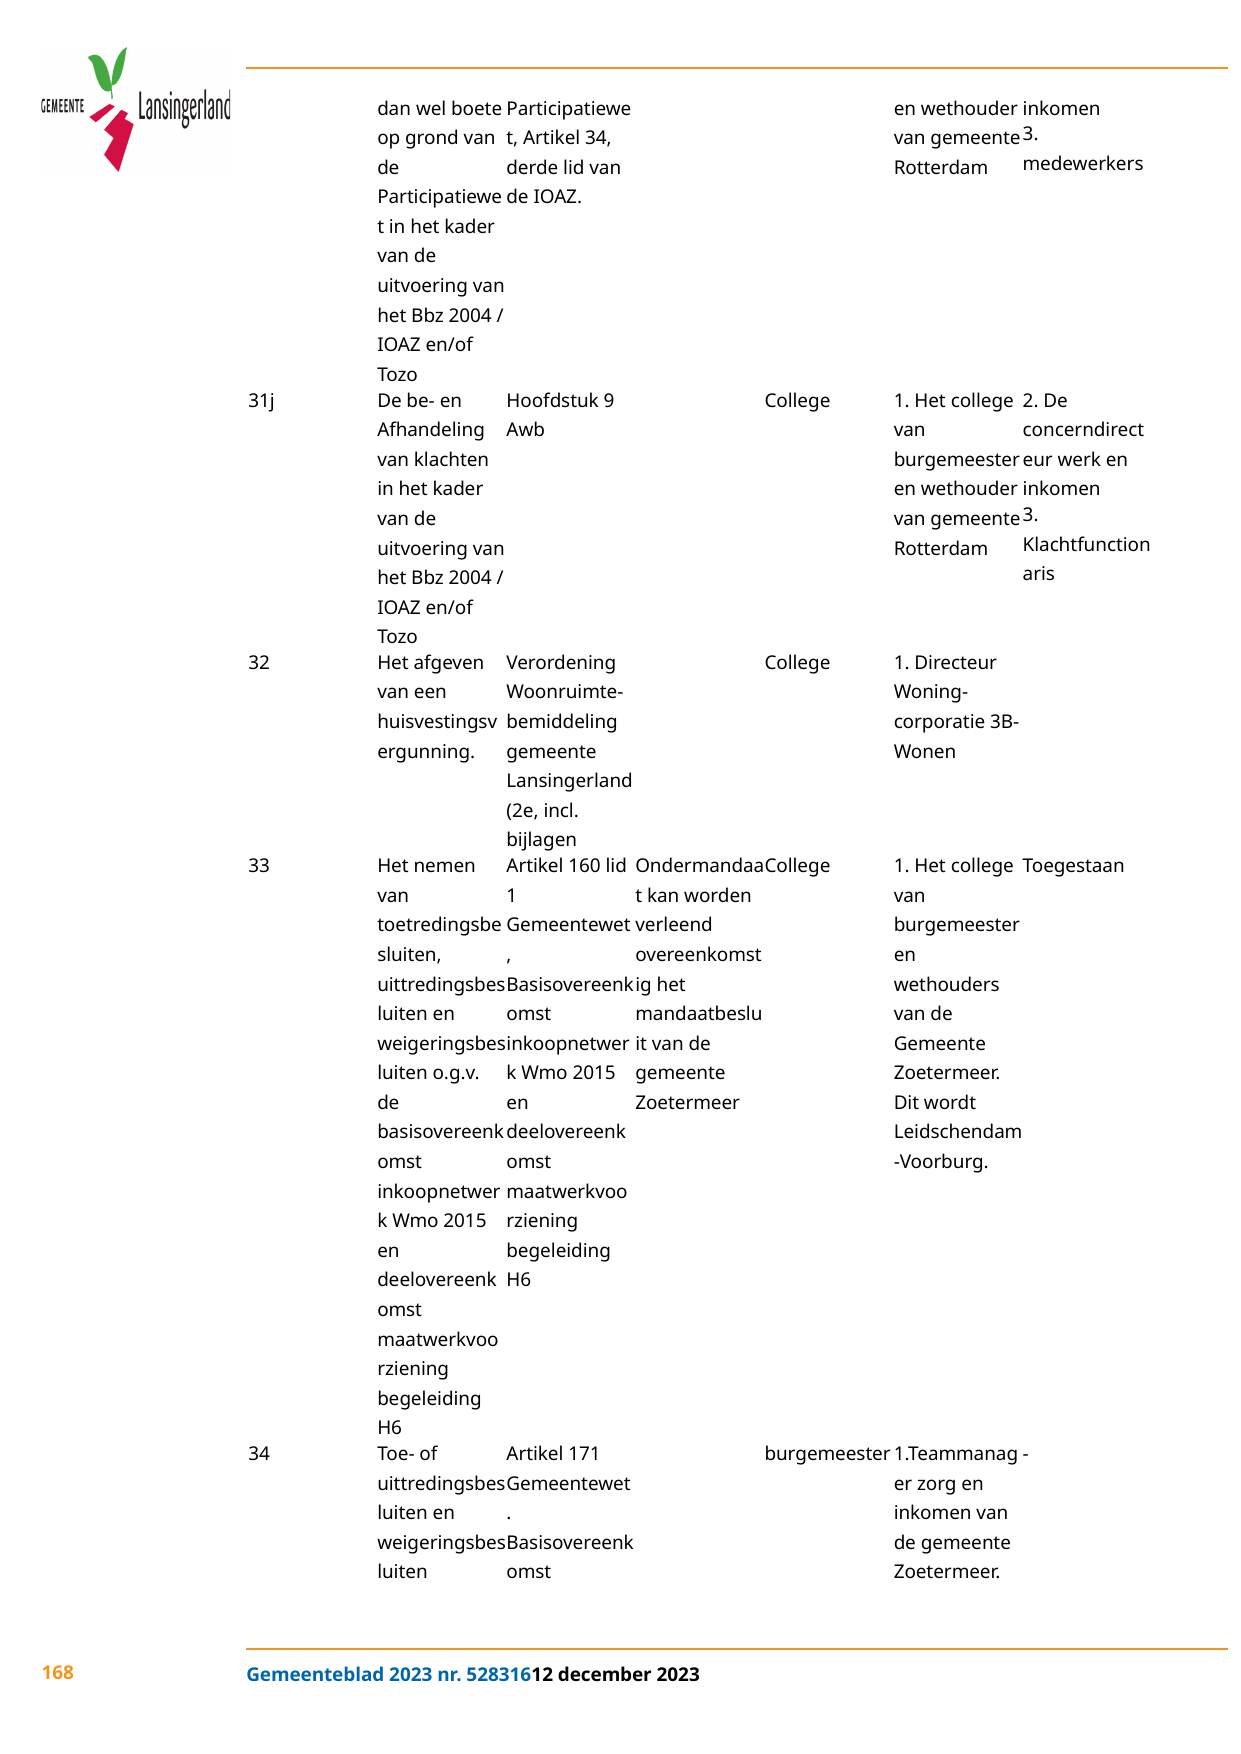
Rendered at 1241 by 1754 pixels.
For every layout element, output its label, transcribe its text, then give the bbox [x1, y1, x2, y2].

table_cell inkomen [1023, 95, 1152, 121]
table_cell 3. medewerkers [1023, 121, 1152, 387]
table_cell College [764, 649, 893, 852]
table_cell College [764, 387, 893, 649]
table_cell Toegestaan [1023, 853, 1152, 1440]
table_cell 33 [248, 853, 377, 1440]
table_cell 32 [248, 649, 377, 852]
table_cell 1. Het college van burgemeester en wethouders van de Gemeente Zoetermeer. Dit wordt Leidschendam-Voorburg. [894, 853, 1022, 1440]
table_cell Ondermandaat kan worden verleend overeenkomstig het mandaatbesluit van de gemeente Zoetermeer [635, 853, 764, 1440]
table_cell en wethouder van gemeente Rotterdam [894, 95, 1022, 387]
table_cell [635, 1440, 764, 1584]
table_cell Artikel 160 lid 1 Gemeentewet, Basisovereenkomst inkoopnetwerk Wmo 2015 en deelovereenkomst maatwerkvoorziening begeleiding H6 [506, 853, 635, 1440]
table_cell De be- en Afhandeling van klachten in het kader van de uitvoering van het Bbz 2004 / IOAZ en/of Tozo [377, 387, 506, 649]
table_cell Verordening Woonruimte-bemiddeling gemeente Lansingerland (2e, incl. bijlagen [506, 649, 635, 852]
table_cell 3. Klachtfunctionaris [1023, 501, 1152, 649]
table_cell [248, 95, 377, 387]
table_cell College [764, 853, 893, 1440]
table_cell 31j [248, 387, 377, 649]
table_cell 1.Teammanager zorg en inkomen van de gemeente Zoetermeer. [894, 1440, 1022, 1584]
table_cell burgemeester [764, 1440, 893, 1584]
table_cell [635, 387, 764, 649]
table_cell Het nemen van toetredingsbesluiten, uittredingsbesluiten en weigeringsbesluiten o.g.v. de basisovereenkomst inkoopnetwerk Wmo 2015 en deelovereenkomst maatwerkvoorziening begeleiding H6 [377, 853, 506, 1440]
table_cell dan wel boete op grond van de Participatiewet in het kader van de uitvoering van het Bbz 2004 / IOAZ en/of Tozo [377, 95, 506, 387]
table_cell 34 [248, 1440, 377, 1584]
table_cell [1023, 649, 1152, 852]
table_cell Hoofdstuk 9 Awb [506, 387, 635, 649]
table_cell 2. De concerndirecteur werk en inkomen [1023, 387, 1152, 501]
table_cell [764, 95, 893, 387]
picture [41, 47, 231, 172]
table_cell 1. Het college van burgemeester en wethouder van gemeente Rotterdam [894, 387, 1022, 649]
table_cell Participatiewet, Artikel 34, derde lid van de IOAZ. [506, 95, 635, 387]
table_cell [635, 95, 764, 387]
table_cell Artikel 171 Gemeentewet. Basisovereenkomst [506, 1440, 635, 1584]
table_cell [635, 649, 764, 852]
table_cell 1. Directeur Woning-corporatie 3B-Wonen [894, 649, 1022, 852]
table_cell Toe- of uittredingsbesluiten en weigeringsbesluiten [377, 1440, 506, 1584]
table_cell - [1023, 1440, 1152, 1584]
table_cell Het afgeven van een huisvestingsvergunning. [377, 649, 506, 852]
